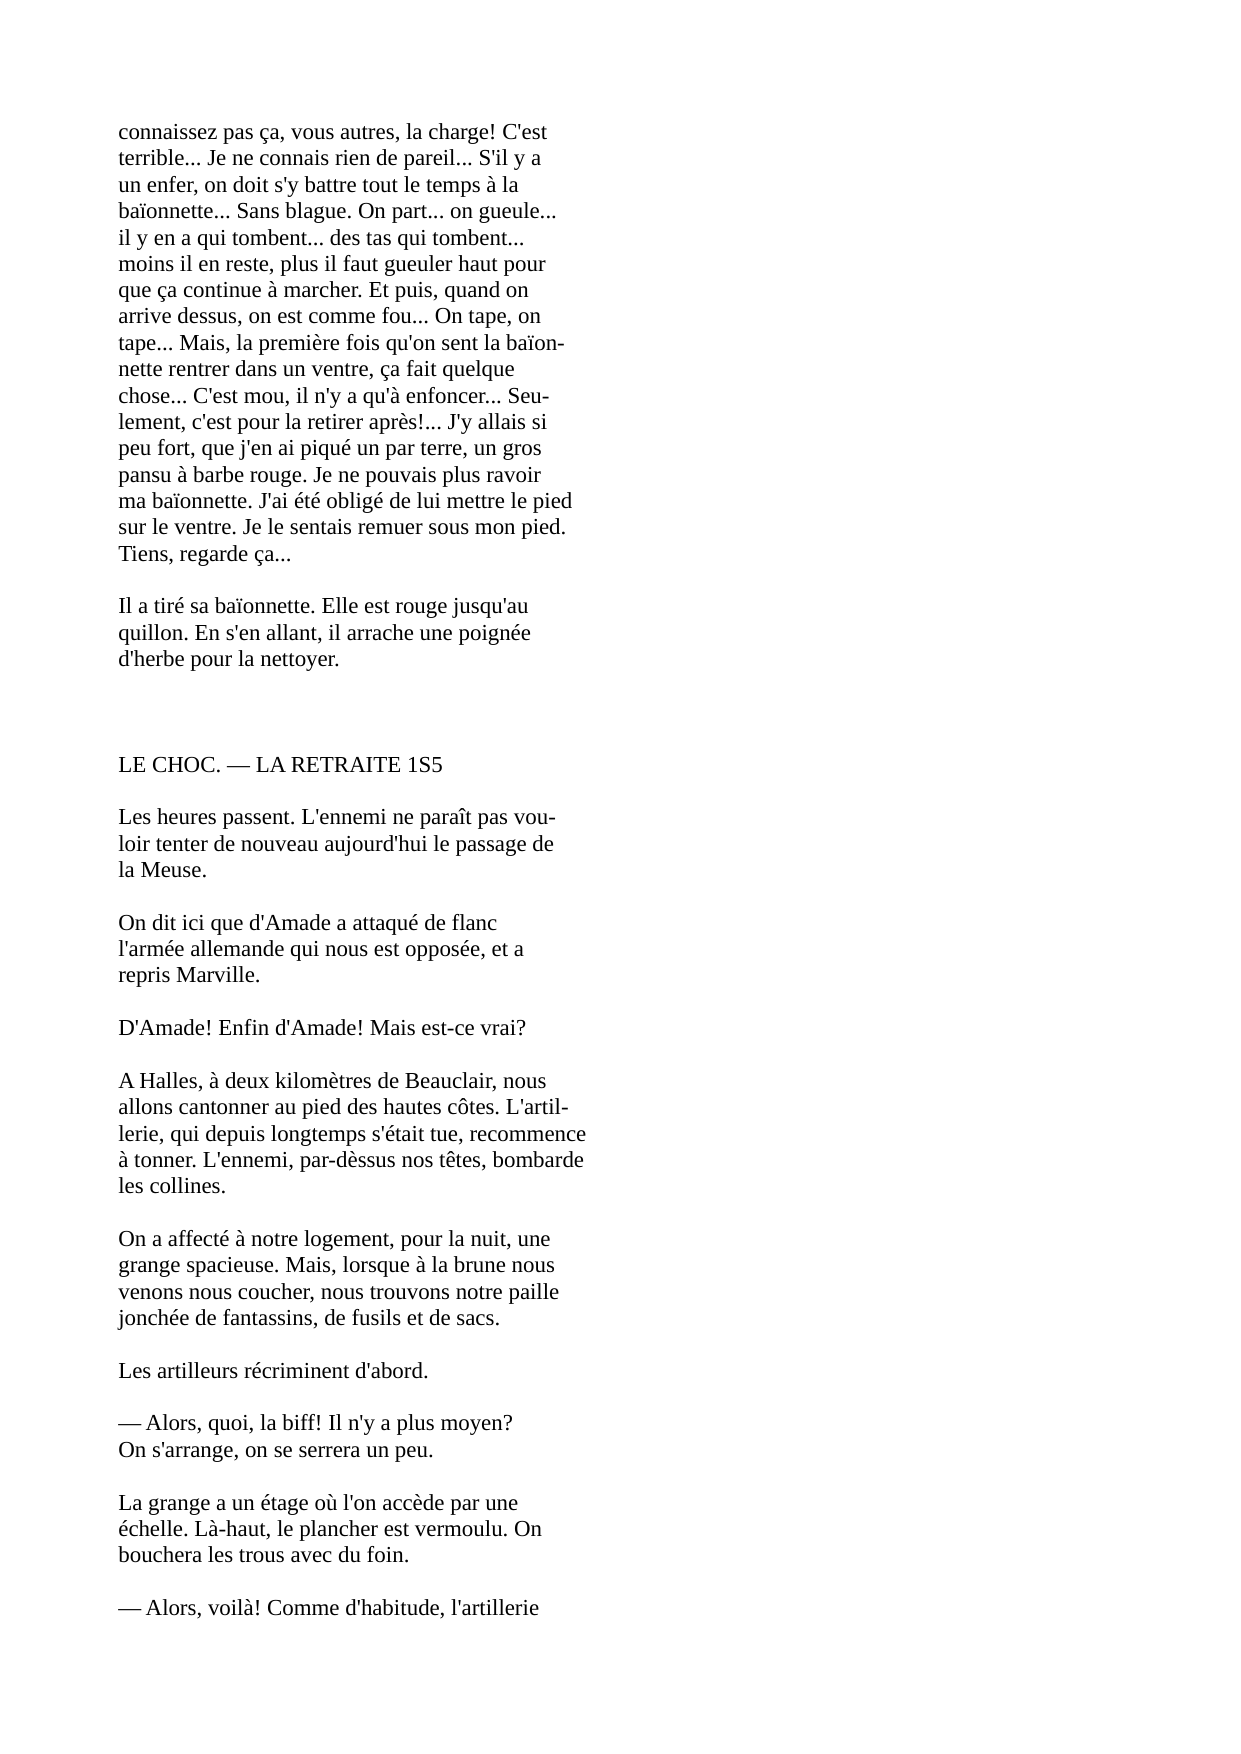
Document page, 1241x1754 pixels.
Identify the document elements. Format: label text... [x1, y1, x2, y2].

text grange spacieuse. Mais, lorsque à la brune nous [118, 1251, 1122, 1278]
text loir tenter de nouveau aujourd'hui le passage de [118, 830, 1122, 856]
text bouchera les trous avec du foin. [118, 1541, 1122, 1568]
text que ça continue à marcher. Et puis, quand on [118, 276, 1122, 303]
text tape... Mais, la première fois qu'on sent la baïon- [118, 329, 1122, 355]
text ma baïonnette. J'ai été obligé de lui mettre le pied [118, 487, 1122, 513]
text On s'arrange, on se serrera un peu. [118, 1436, 1122, 1462]
text chose... C'est mou, il n'y a qu'à enfoncer... Seu- [118, 382, 1122, 408]
text un enfer, on doit s'y battre tout le temps à la [118, 171, 1122, 197]
text D'Amade! Enfin d'Amade! Mais est-ce vrai? [118, 1014, 1122, 1041]
text à tonner. L'ennemi, par-dèssus nos têtes, bombarde [118, 1146, 1122, 1172]
text allons cantonner au pied des hautes côtes. L'artil- [118, 1093, 1122, 1119]
text jonchée de fantassins, de fusils et de sacs. [118, 1304, 1122, 1330]
text les collines. [118, 1172, 1122, 1199]
text connaissez pas ça, vous autres, la charge! C'est [118, 118, 1122, 144]
text venons nous coucher, nous trouvons notre paille [118, 1278, 1122, 1304]
text Les heures passent. L'ennemi ne paraît pas vou- [118, 803, 1122, 830]
text LE CHOC. — LA RETRAITE 1S5 [118, 751, 1122, 777]
text On dit ici que d'Amade a attaqué de flanc [118, 909, 1122, 935]
text terrible... Je ne connais rien de pareil... S'il y a [118, 144, 1122, 171]
text lement, c'est pour la retirer après!... J'y allais si [118, 408, 1122, 434]
text Tiens, regarde ça... [118, 540, 1122, 566]
text quillon. En s'en allant, il arrache une poignée [118, 619, 1122, 645]
text Les artilleurs récriminent d'abord. [118, 1357, 1122, 1383]
text la Meuse. [118, 856, 1122, 882]
text l'armée allemande qui nous est opposée, et a [118, 935, 1122, 961]
text d'herbe pour la nettoyer. [118, 645, 1122, 672]
text pansu à barbe rouge. Je ne pouvais plus ravoir [118, 461, 1122, 487]
text A Halles, à deux kilomètres de Beauclair, nous [118, 1067, 1122, 1093]
text — Alors, voilà! Comme d'habitude, l'artillerie [118, 1594, 1122, 1620]
text échelle. Là-haut, le plancher est vermoulu. On [118, 1515, 1122, 1541]
text La grange a un étage où l'on accède par une [118, 1488, 1122, 1515]
text baïonnette... Sans blague. On part... on gueule... [118, 197, 1122, 223]
text sur le ventre. Je le sentais remuer sous mon pied. [118, 513, 1122, 540]
text Il a tiré sa baïonnette. Elle est rouge jusqu'au [118, 592, 1122, 619]
text moins il en reste, plus il faut gueuler haut pour [118, 250, 1122, 276]
text il y en a qui tombent... des tas qui tombent... [118, 223, 1122, 250]
text arrive dessus, on est comme fou... On tape, on [118, 303, 1122, 329]
text peu fort, que j'en ai piqué un par terre, un gros [118, 434, 1122, 461]
text On a affecté à notre logement, pour la nuit, une [118, 1225, 1122, 1251]
text lerie, qui depuis longtemps s'était tue, recommence [118, 1119, 1122, 1146]
text nette rentrer dans un ventre, ça fait quelque [118, 355, 1122, 382]
text repris Marville. [118, 961, 1122, 988]
text — Alors, quoi, la biff! Il n'y a plus moyen? [118, 1409, 1122, 1436]
